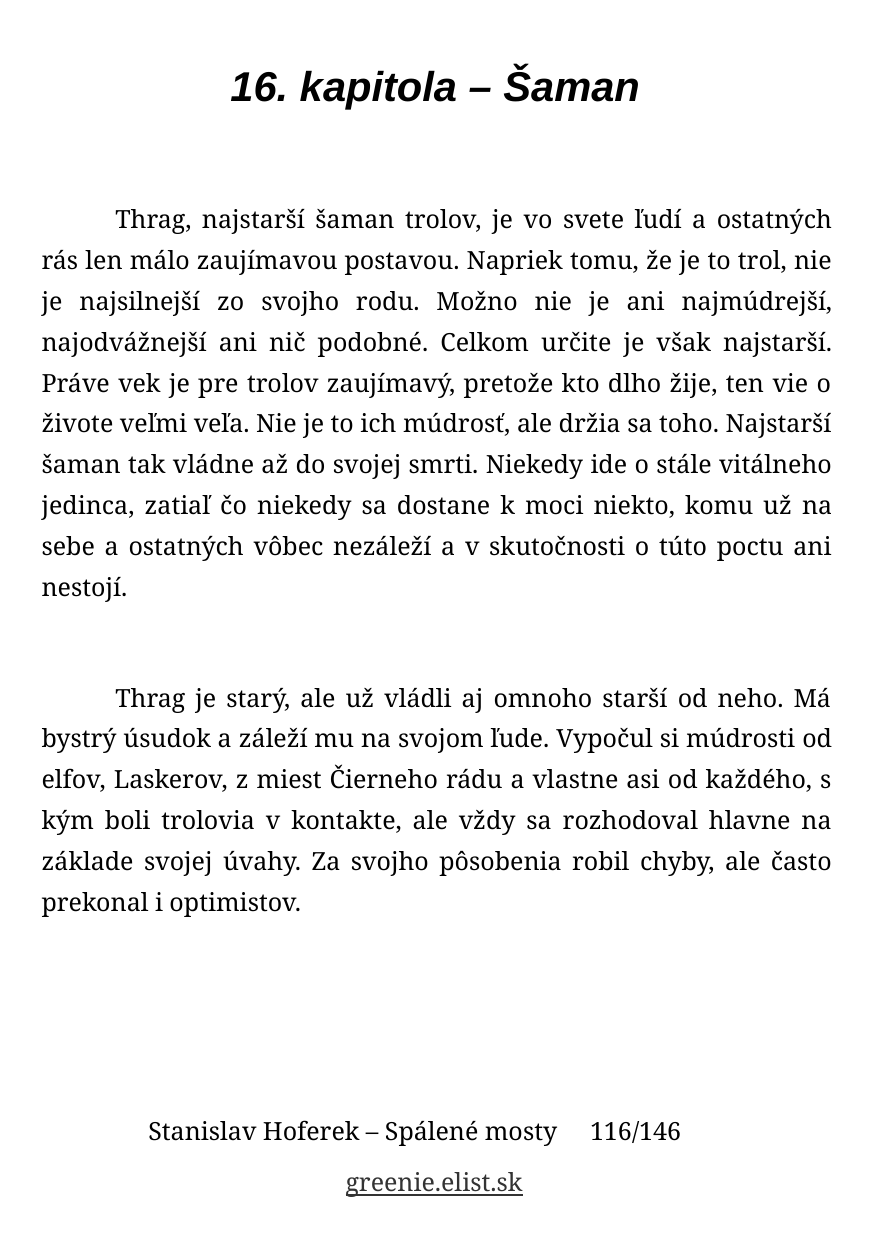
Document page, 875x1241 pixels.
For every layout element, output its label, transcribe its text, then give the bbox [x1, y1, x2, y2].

subtitle 16. kapitola – Šaman [41, 62, 833, 110]
text Thrag je starý, ale už vládli aj omnoho starší od neho. Má bystrý úsudok a záleží mu na svojom ľude. Vypočul si múdrosti od elfov, Laskerov, z miest Čierneho rádu a vlastne asi od každého, s kým boli trolovia v kontakte, ale vždy sa rozhodoval hlavne na základe svojej úvahy. Za svojho pôsobenia robil chyby, ale často prekonal i optimistov. [41, 680, 833, 918]
text Thrag, najstarší šaman trolov, je vo svete ľudí a ostatných rás len málo zaujímavou postavou. Napriek tomu, že je to trol, nie je najsilnejší zo svojho rodu. Možno nie je ani najmúdrejší, najodvážnejší ani nič podobné. Celkom určite je však najstarší. Práve vek je pre trolov zaujímavý, pretože kto dlho žije, ten vie o živote veľmi veľa. Nie je to ich múdrosť, ale držia sa toho. Najstarší šaman tak vládne až do svojej smrti. Niekedy ide o stále vitálneho jedinca, zatiaľ čo niekedy sa dostane k moci niekto, komu už na sebe a ostatných vôbec nezáleží a v skutočnosti o túto poctu ani nestojí. [41, 202, 833, 603]
